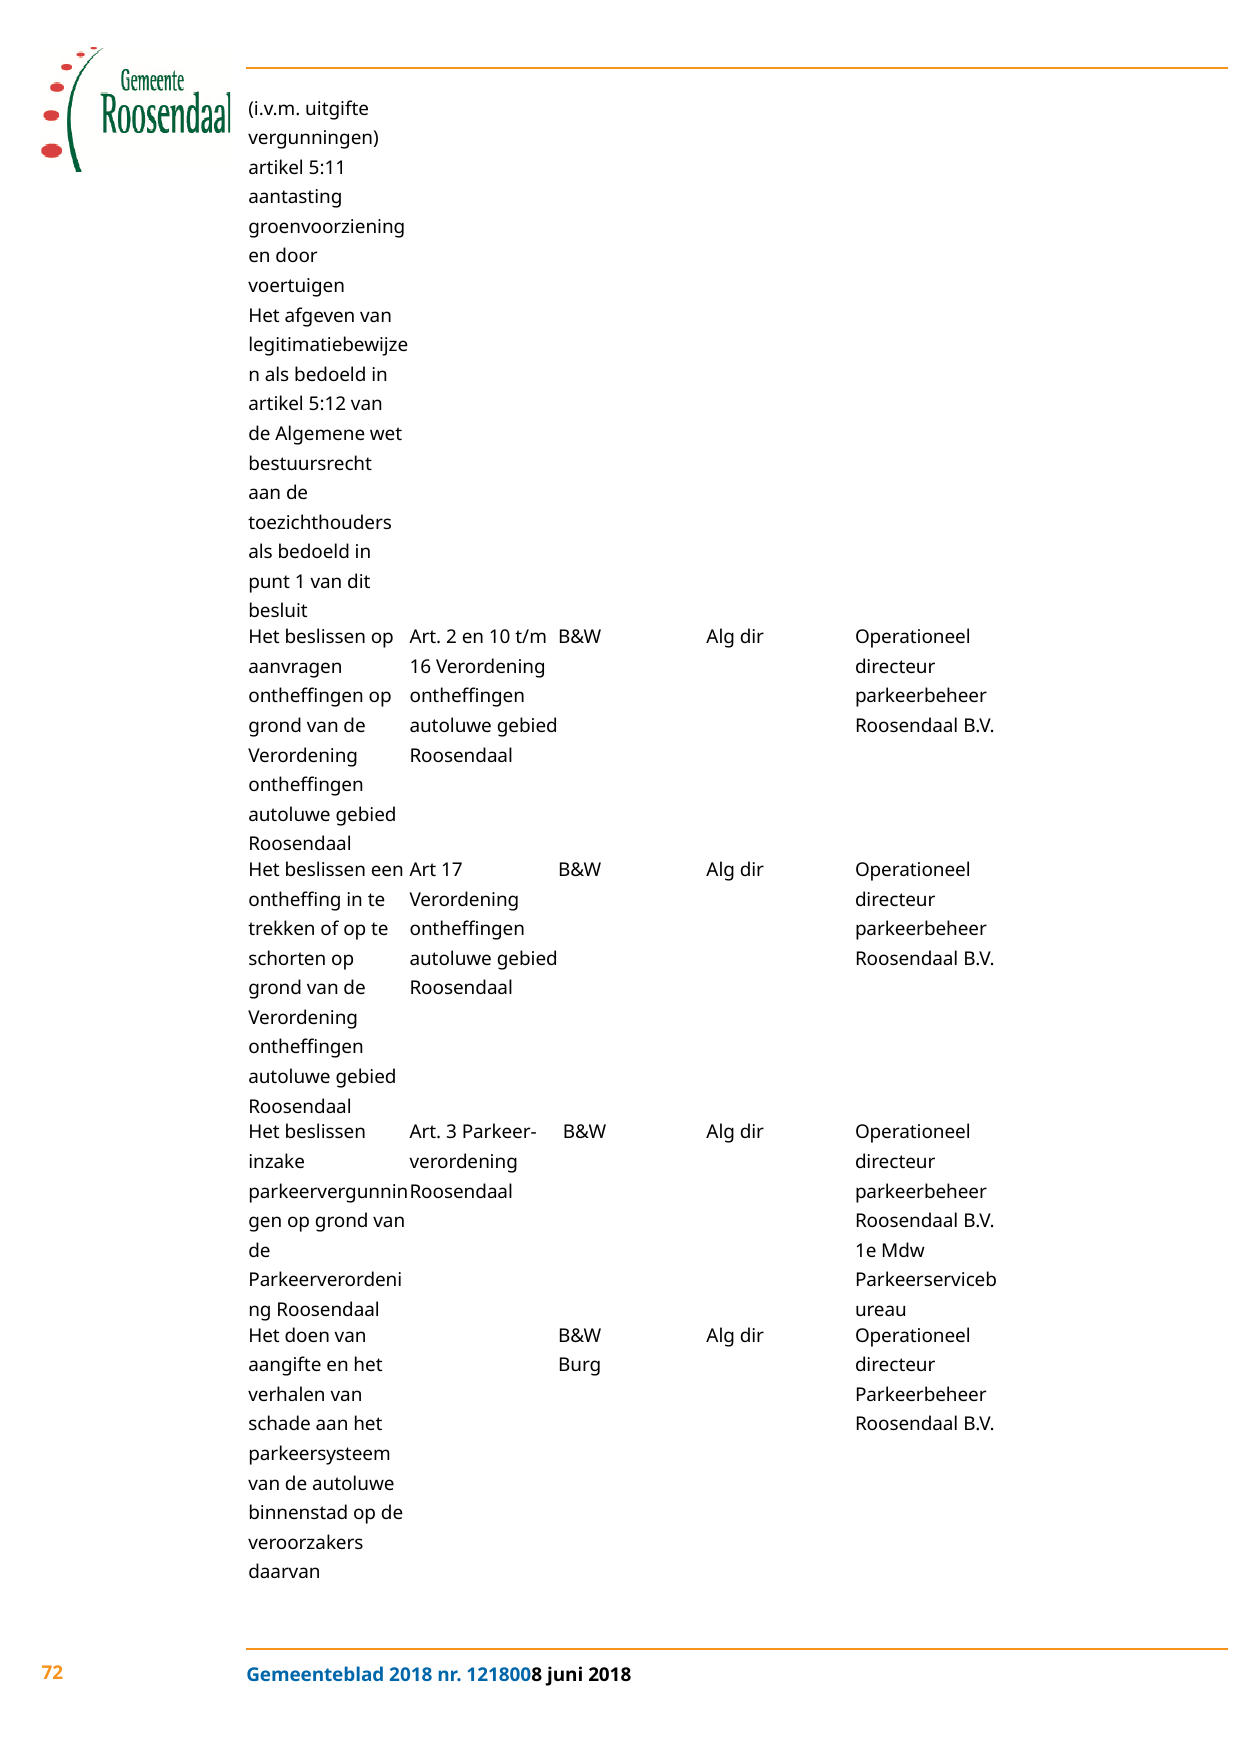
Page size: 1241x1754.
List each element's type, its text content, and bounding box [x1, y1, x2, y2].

table_cell Art. 3 Parkeer-verordening Roosendaal [409, 1119, 558, 1322]
table_cell B&W Burg [558, 1322, 706, 1584]
table_cell Alg dir [706, 856, 855, 1119]
table_cell [1003, 624, 1152, 856]
table_cell [1003, 1119, 1152, 1322]
table_cell Het doen van aangifte en het verhalen van schade aan het parkeersysteem van de autoluwe binnenstad op de veroorzakers daarvan [248, 1322, 409, 1584]
table_cell Het beslissen inzake parkeervergunningen op grond van de Parkeerverordening Roosendaal [248, 1119, 409, 1322]
table_cell [409, 95, 558, 623]
table_cell Operationeel directeur parkeerbeheer Roosendaal B.V. [855, 624, 1003, 856]
table_cell B&W [558, 1119, 706, 1322]
table_cell Operationeel directeur parkeerbeheer Roosendaal B.V. [855, 856, 1003, 1119]
table_cell Operationeel directeur Parkeerbeheer Roosendaal B.V. [855, 1322, 1003, 1584]
table_cell (i.v.m. uitgifte vergunningen) artikel 5:11 aantasting groenvoorzieningen door voertuigen Het afgeven van legitimatiebewijzen als bedoeld in artikel 5:12 van de Algemene wet bestuursrecht aan de toezichthouders als bedoeld in punt 1 van dit besluit [248, 95, 409, 623]
table_cell [1003, 1322, 1152, 1584]
table_cell [1003, 95, 1152, 623]
table_cell Operationeel directeur parkeerbeheer Roosendaal B.V. 1e Mdw Parkeerservicebureau [855, 1119, 1003, 1322]
table_cell [706, 95, 855, 623]
table_cell Alg dir [706, 1119, 855, 1322]
table_cell [1003, 856, 1152, 1119]
table_cell Het beslissen op aanvragen ontheffingen op grond van de Verordening ontheffingen autoluwe gebied Roosendaal [248, 624, 409, 856]
table_cell Art. 2 en 10 t/m 16 Verordening ontheffingen autoluwe gebied Roosendaal [409, 624, 558, 856]
table_cell Het beslissen een ontheffing in te trekken of op te schorten op grond van de Verordening ontheffingen autoluwe gebied Roosendaal [248, 856, 409, 1119]
table_cell [558, 95, 706, 623]
table_cell Art 17 Verordening ontheffingen autoluwe gebied Roosendaal [409, 856, 558, 1119]
picture [41, 47, 231, 172]
table_cell Alg dir [706, 624, 855, 856]
table_cell B&W [558, 856, 706, 1119]
table_cell [409, 1322, 558, 1584]
table_cell [855, 95, 1003, 623]
table_cell Alg dir [706, 1322, 855, 1584]
table_cell B&W [558, 624, 706, 856]
